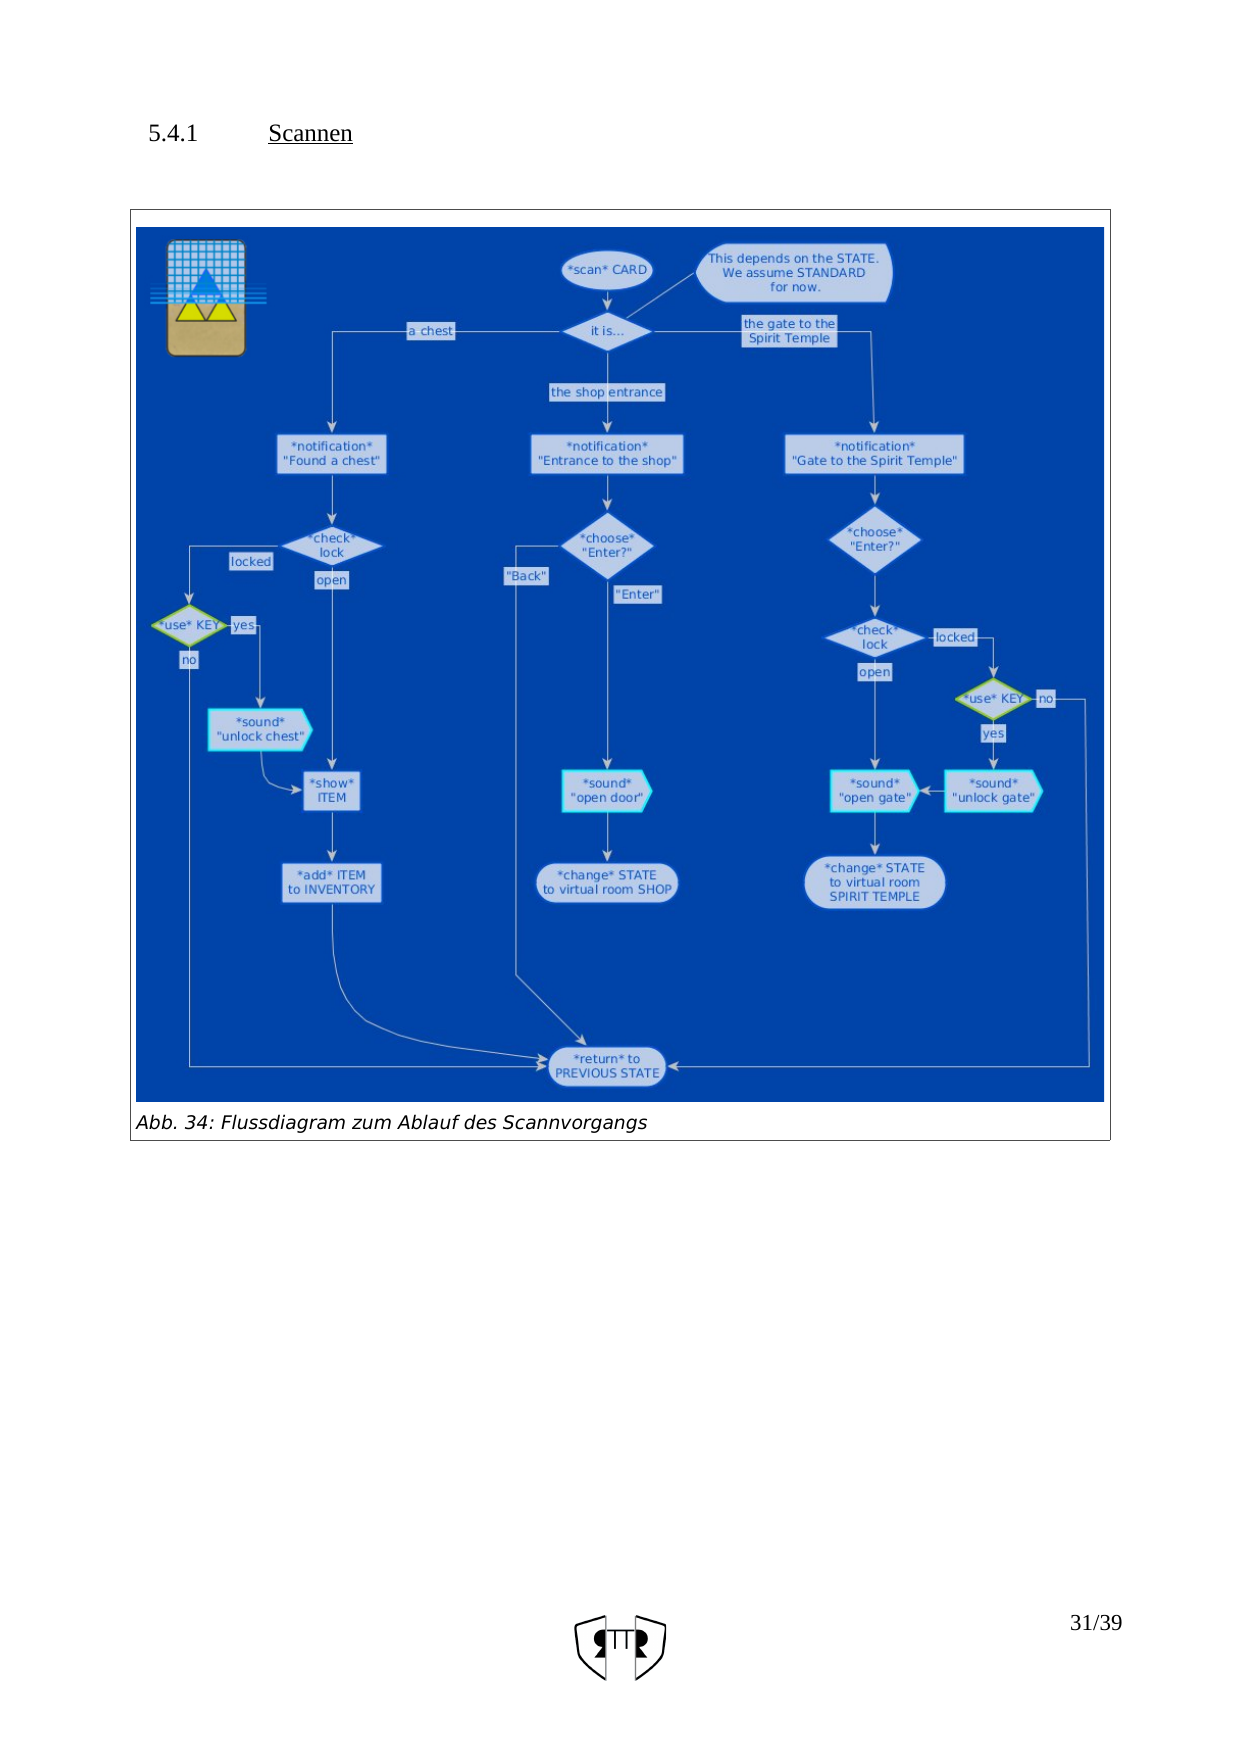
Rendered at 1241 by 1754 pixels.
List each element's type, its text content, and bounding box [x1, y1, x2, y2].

text Abb. 34: Flussdiagram zum Ablauf des Scannvorgangs [136, 1102, 1104, 1134]
picture [136, 227, 1105, 1102]
picture [574, 1615, 667, 1681]
subtitle Scannen [142, 118, 1122, 147]
